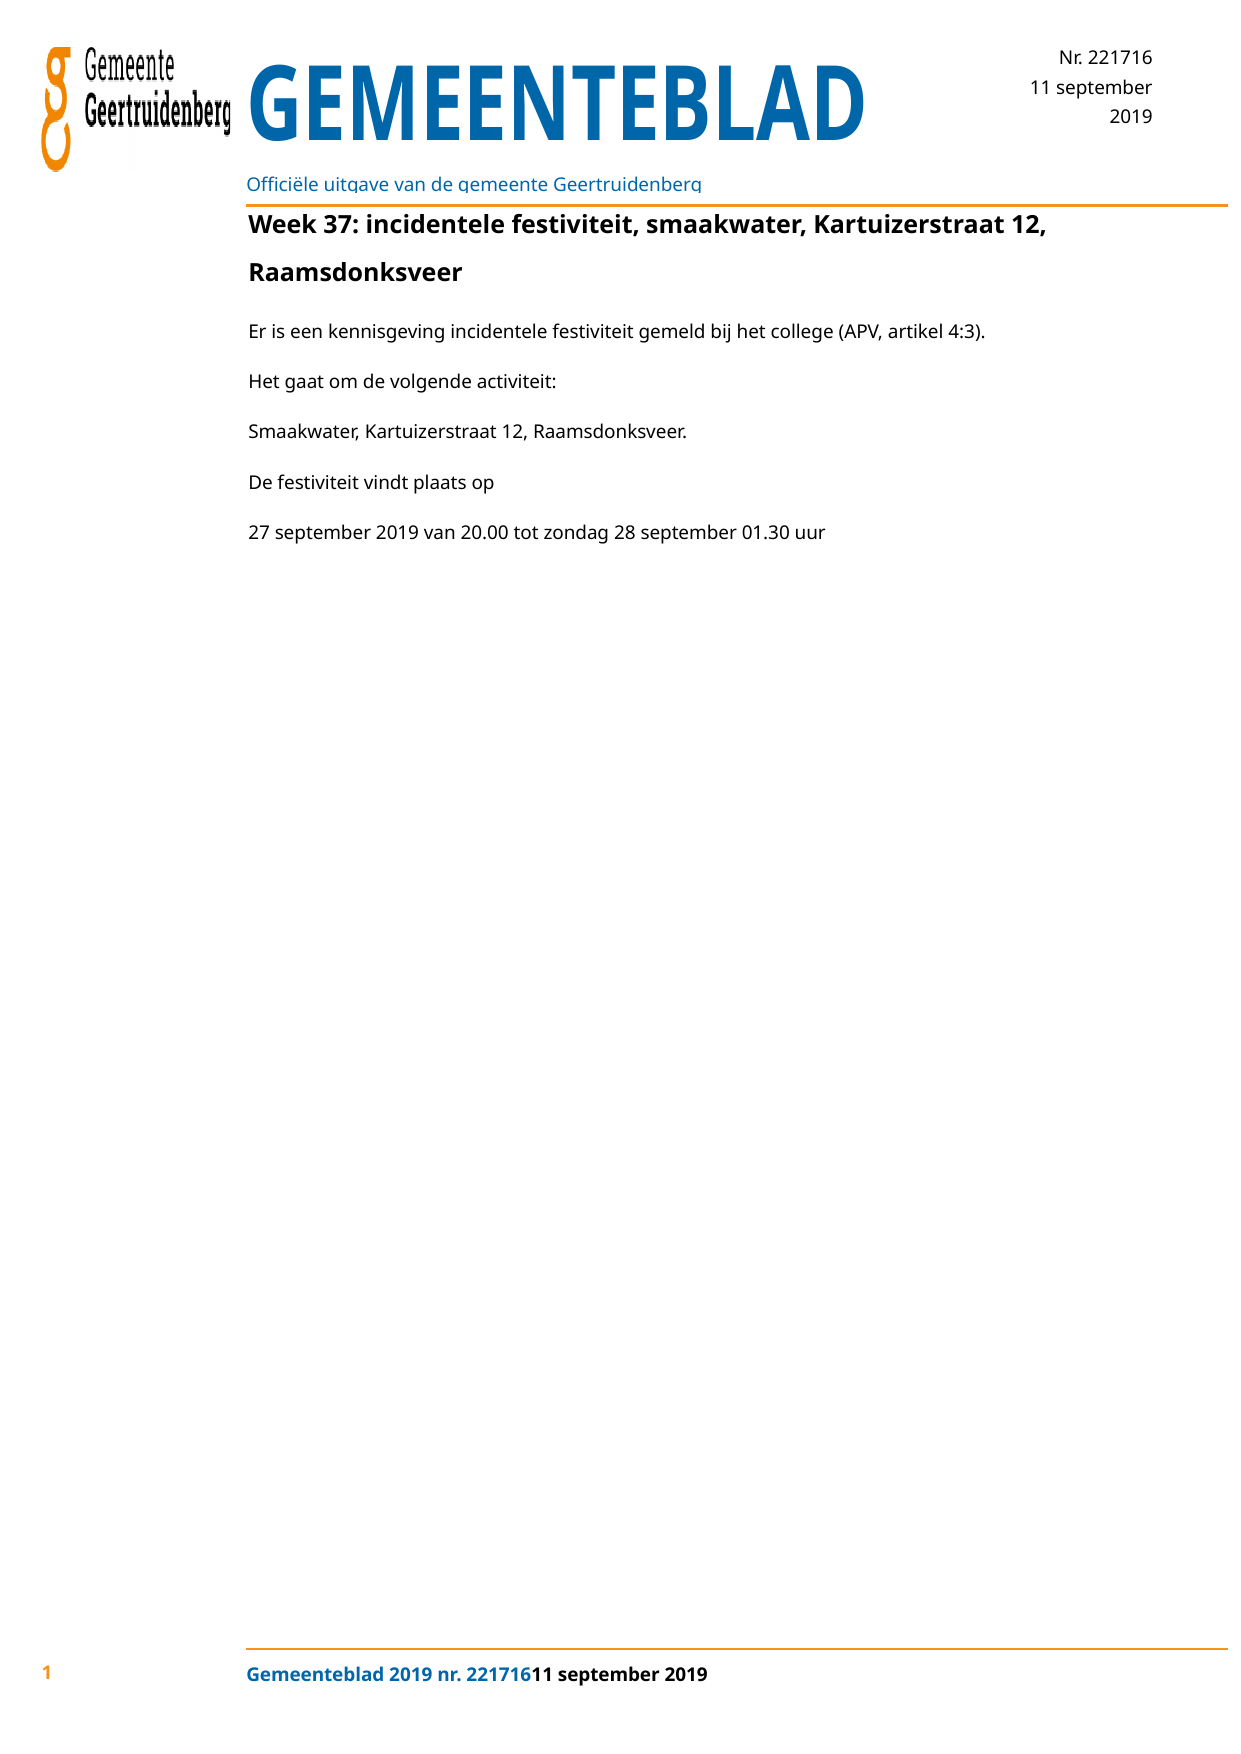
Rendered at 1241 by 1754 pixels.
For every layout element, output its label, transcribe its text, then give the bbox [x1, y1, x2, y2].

text De festiviteit vindt plaats op [248, 469, 1152, 495]
text 27 september 2019 van 20.00 tot zondag 28 september 01.30 uur [248, 519, 1152, 545]
text Er is een kennisgeving incidentele festiviteit gemeld bij het college (APV, artikel 4:3). [248, 318, 1152, 344]
text Het gaat om de volgende activiteit: [248, 368, 1152, 394]
text Smaakwater, Kartuizerstraat 12, Raamsdonksveer. [248, 419, 1152, 444]
picture [41, 47, 231, 172]
text Week 37: incidentele festiviteit, smaakwater, Kartuizerstraat 12, Raamsdonksveer [248, 207, 1152, 288]
